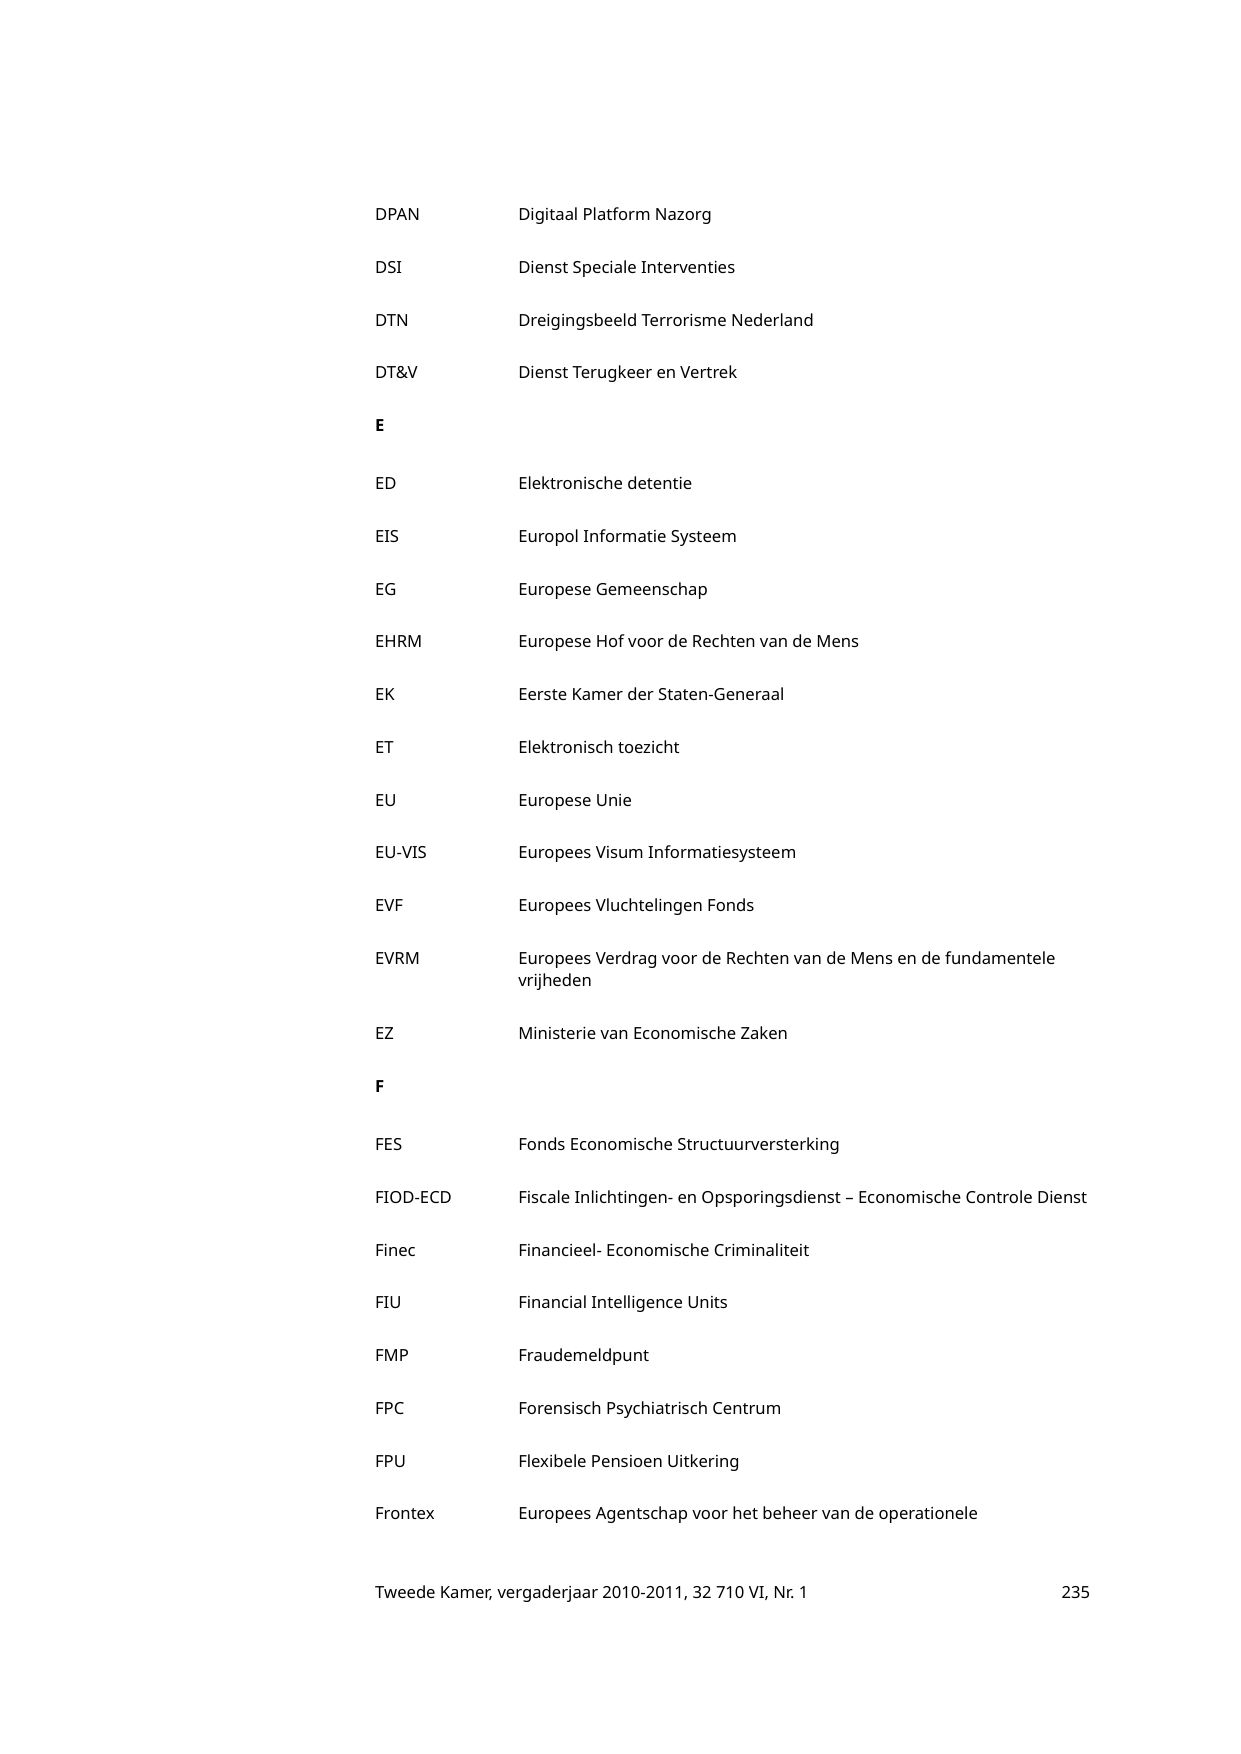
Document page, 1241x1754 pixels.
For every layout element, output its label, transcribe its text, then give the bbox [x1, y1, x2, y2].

table_cell DSI [375, 255, 518, 308]
table_cell Elektronisch toezicht [518, 736, 1090, 788]
table_cell E [375, 414, 518, 472]
table_cell [518, 414, 1090, 472]
table_cell Dienst Terugkeer en Vertrek [518, 361, 1090, 413]
table_cell Europese Gemeenschap [518, 578, 1090, 630]
table_cell ET [375, 736, 518, 788]
table_cell EU-VIS [375, 841, 518, 894]
table_cell Europese Unie [518, 788, 1090, 841]
table_cell Digitaal Platform Nazorg [518, 203, 1090, 255]
table_cell EHRM [375, 630, 518, 683]
table_cell ED [375, 472, 518, 525]
table_cell [518, 150, 1090, 203]
table_cell Fraudemeldpunt [518, 1344, 1090, 1396]
table_cell Financieel- Economische Criminaliteit [518, 1238, 1090, 1291]
table_cell Fonds Economische Structuurversterking [518, 1133, 1090, 1186]
table_cell [518, 1075, 1090, 1133]
table_cell EK [375, 683, 518, 736]
table_cell Europees Visum Informatiesysteem [518, 841, 1090, 894]
table_cell EU [375, 788, 518, 841]
table_cell FMP [375, 1344, 518, 1396]
table_cell Dienst Speciale Interventies [518, 255, 1090, 308]
table_cell Europese Hof voor de Rechten van de Mens [518, 630, 1090, 683]
table_cell EIS [375, 525, 518, 577]
table_cell FPC [375, 1396, 518, 1449]
table_cell DTN [375, 308, 518, 361]
table_cell FIOD-ECD [375, 1186, 518, 1238]
table_cell Financial Intelligence Units [518, 1291, 1090, 1344]
table_cell EG [375, 578, 518, 630]
table_cell Forensisch Psychiatrisch Centrum [518, 1396, 1090, 1449]
table_cell Dreigingsbeeld Terrorisme Nederland [518, 308, 1090, 361]
table_cell EVRM [375, 946, 518, 1022]
table_cell EZ [375, 1022, 518, 1074]
table_cell Europees Agentschap voor het beheer van de operationele [518, 1502, 1090, 1524]
table_cell EVF [375, 894, 518, 946]
table_cell Europees Verdrag voor de Rechten van de Mens en de fundamentele vrijheden [518, 946, 1090, 1022]
table_cell DPAN [375, 203, 518, 255]
table_cell [375, 150, 518, 203]
table_cell FES [375, 1133, 518, 1186]
table_cell Finec [375, 1238, 518, 1291]
table_cell Eerste Kamer der Staten-Generaal [518, 683, 1090, 736]
table_cell Ministerie van Economische Zaken [518, 1022, 1090, 1074]
table_cell FPU [375, 1449, 518, 1502]
table_cell Elektronische detentie [518, 472, 1090, 525]
table_cell Europol Informatie Systeem [518, 525, 1090, 577]
table_cell FIU [375, 1291, 518, 1344]
table_cell Fiscale Inlichtingen- en Opsporingsdienst – Economische Controle Dienst [518, 1186, 1090, 1238]
table_cell F [375, 1075, 518, 1133]
table_cell Frontex [375, 1502, 518, 1524]
table_cell Europees Vluchtelingen Fonds [518, 894, 1090, 946]
table_cell DT&V [375, 361, 518, 413]
table_cell Flexibele Pensioen Uitkering [518, 1449, 1090, 1502]
